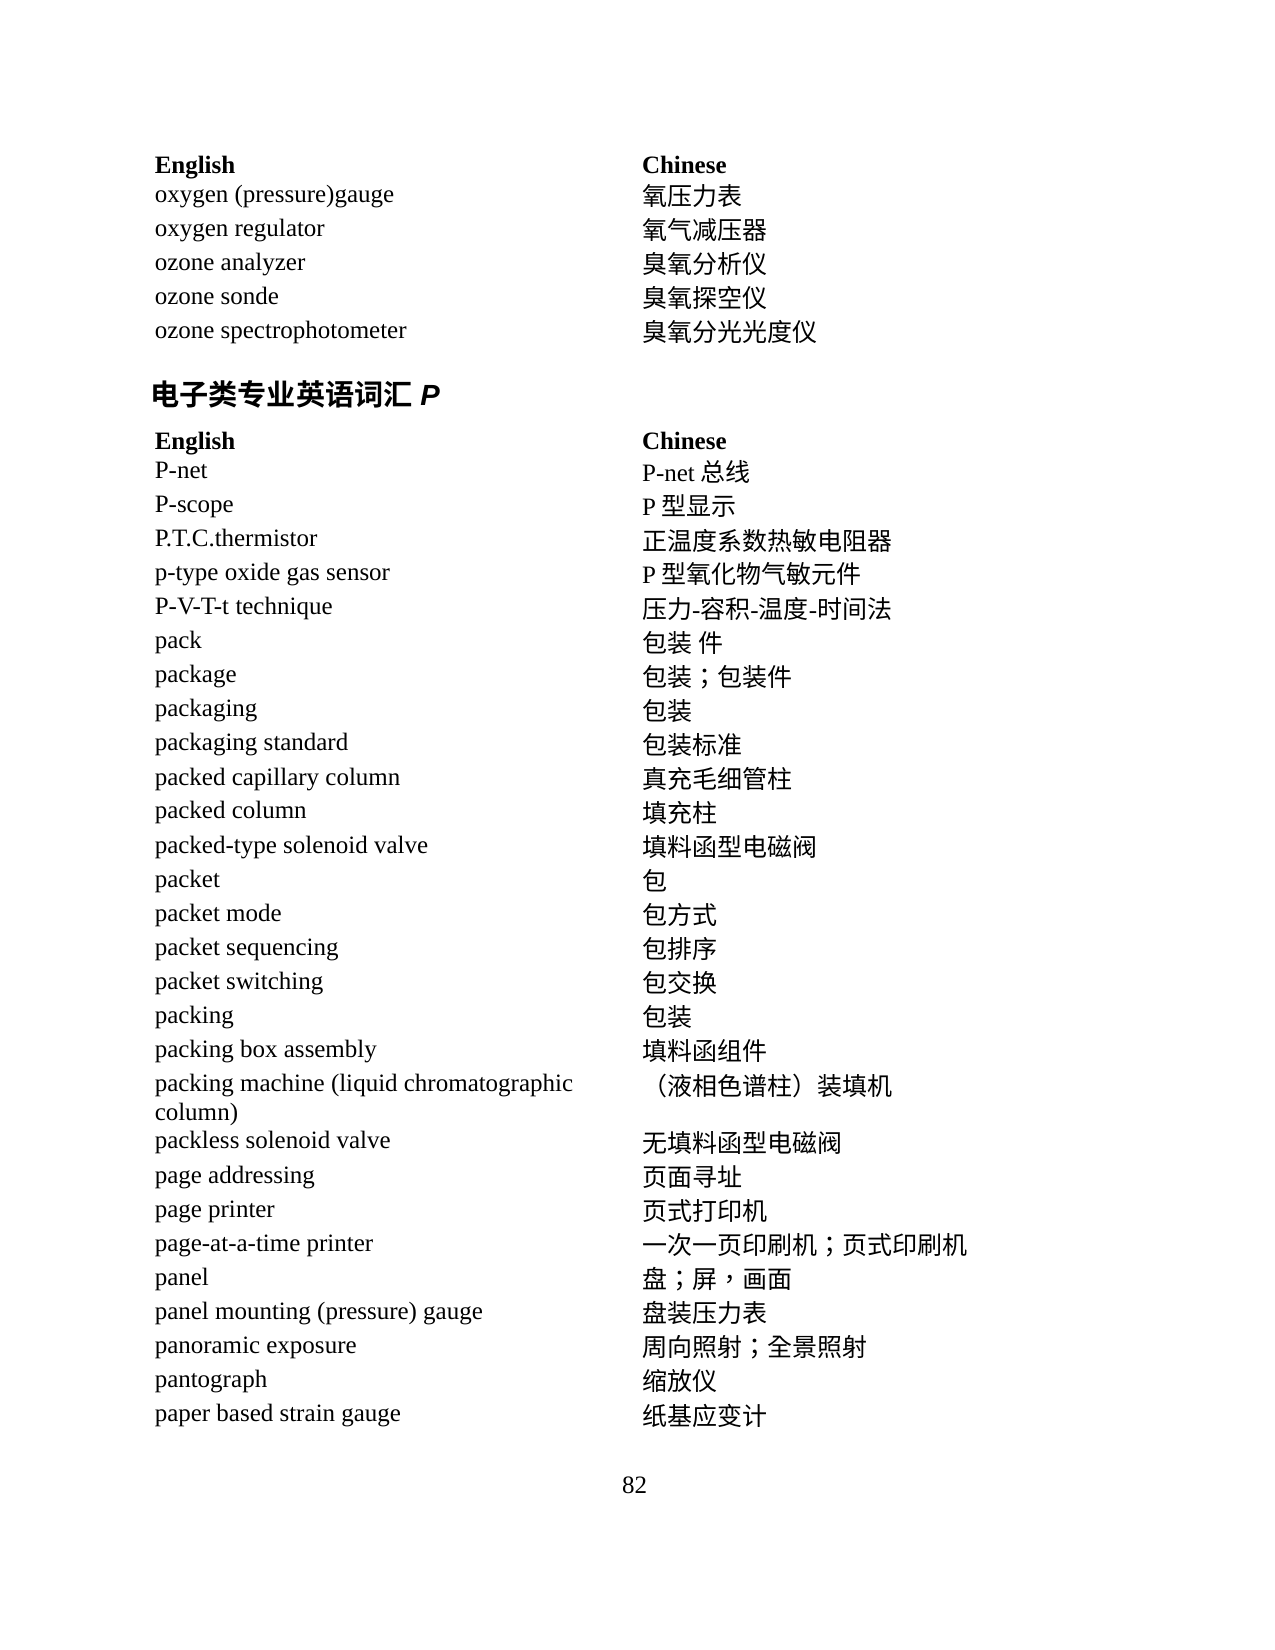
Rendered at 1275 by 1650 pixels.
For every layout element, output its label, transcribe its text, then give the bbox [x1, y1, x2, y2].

table_cell P-net总线 [638, 455, 1125, 489]
table_cell 周向照射；全景照射 [638, 1330, 1125, 1364]
table_cell packing box assembly [150, 1034, 637, 1068]
table_cell 包装；包装件 [638, 659, 1125, 693]
table_cell 氧气减压器 [638, 213, 1125, 247]
table_cell packed column [150, 796, 637, 830]
table_cell 一次一页印刷机；页式印刷机 [638, 1228, 1125, 1262]
table_cell page-at-a-time printer [150, 1228, 637, 1262]
table_cell packet sequencing [150, 932, 637, 966]
table_cell P型氧化物气敏元件 [638, 557, 1125, 591]
table_cell oxygen regulator [150, 213, 637, 247]
table_cell 包方式 [638, 898, 1125, 932]
table_cell 包装 [638, 1000, 1125, 1034]
table_cell 氧压力表 [638, 179, 1125, 213]
table_cell 包排序 [638, 932, 1125, 966]
table_cell packaging standard [150, 728, 637, 762]
table_cell packless solenoid valve [150, 1126, 637, 1160]
table_cell ozone analyzer [150, 247, 637, 281]
table_cell 臭氧分光光度仪 [638, 315, 1125, 349]
table_cell 压力-容积-温度-时间法 [638, 591, 1125, 625]
table_cell （液相色谱柱）装填机 [638, 1068, 1125, 1126]
table_cell packed-type solenoid valve [150, 830, 637, 864]
table_cell p-type oxide gas sensor [150, 557, 637, 591]
table_cell 填充柱 [638, 796, 1125, 830]
table_cell 包交换 [638, 966, 1125, 1000]
table_cell 包 [638, 864, 1125, 898]
table_cell packing machine (liquid chromatographic column) [150, 1068, 637, 1126]
table_cell panel [150, 1262, 637, 1296]
table_cell 填料函型电磁阀 [638, 830, 1125, 864]
table_cell oxygen (pressure)gauge [150, 179, 637, 213]
table_cell 盘装压力表 [638, 1296, 1125, 1330]
table_cell package [150, 659, 637, 693]
table_cell 页式打印机 [638, 1194, 1125, 1228]
table_cell page printer [150, 1194, 637, 1228]
subtitle 电子类专业英语词汇 P [150, 374, 1125, 414]
table_cell packet mode [150, 898, 637, 932]
table_cell 包装 [638, 694, 1125, 727]
table_cell 页面寻址 [638, 1160, 1125, 1194]
table_header Chinese [638, 150, 1125, 179]
table_cell P型显示 [638, 489, 1125, 523]
table_cell packet [150, 864, 637, 898]
table_cell 包装 件 [638, 625, 1125, 659]
table_cell P.T.C.thermistor [150, 523, 637, 557]
table_cell P-net [150, 455, 637, 489]
table_header Chinese [638, 426, 1125, 455]
table_cell P-V-T-t technique [150, 591, 637, 625]
table_cell 正温度系数热敏电阻器 [638, 523, 1125, 557]
table_header English [150, 150, 637, 179]
table_cell pantograph [150, 1364, 637, 1398]
table_cell paper based strain gauge [150, 1398, 637, 1432]
table_cell 缩放仪 [638, 1364, 1125, 1398]
table_cell packing [150, 1000, 637, 1034]
table_cell ozone sonde [150, 281, 637, 315]
table_cell 纸基应变计 [638, 1398, 1125, 1432]
table_cell 盘；屏，画面 [638, 1262, 1125, 1296]
table_cell pack [150, 625, 637, 659]
table_header English [150, 426, 637, 455]
table_cell 臭氧探空仪 [638, 281, 1125, 315]
table_cell 真充毛细管柱 [638, 762, 1125, 796]
table_cell ozone spectrophotometer [150, 315, 637, 349]
table_cell packet switching [150, 966, 637, 1000]
table_cell 臭氧分析仪 [638, 247, 1125, 281]
table_cell panel mounting (pressure) gauge [150, 1296, 637, 1330]
table_cell 填料函组件 [638, 1034, 1125, 1068]
table_cell P-scope [150, 489, 637, 523]
table_cell 包装标准 [638, 728, 1125, 762]
table_cell packaging [150, 694, 637, 727]
table_cell 无填料函型电磁阀 [638, 1126, 1125, 1160]
table_cell panoramic exposure [150, 1330, 637, 1364]
table_cell page addressing [150, 1160, 637, 1194]
table_cell packed capillary column [150, 762, 637, 796]
